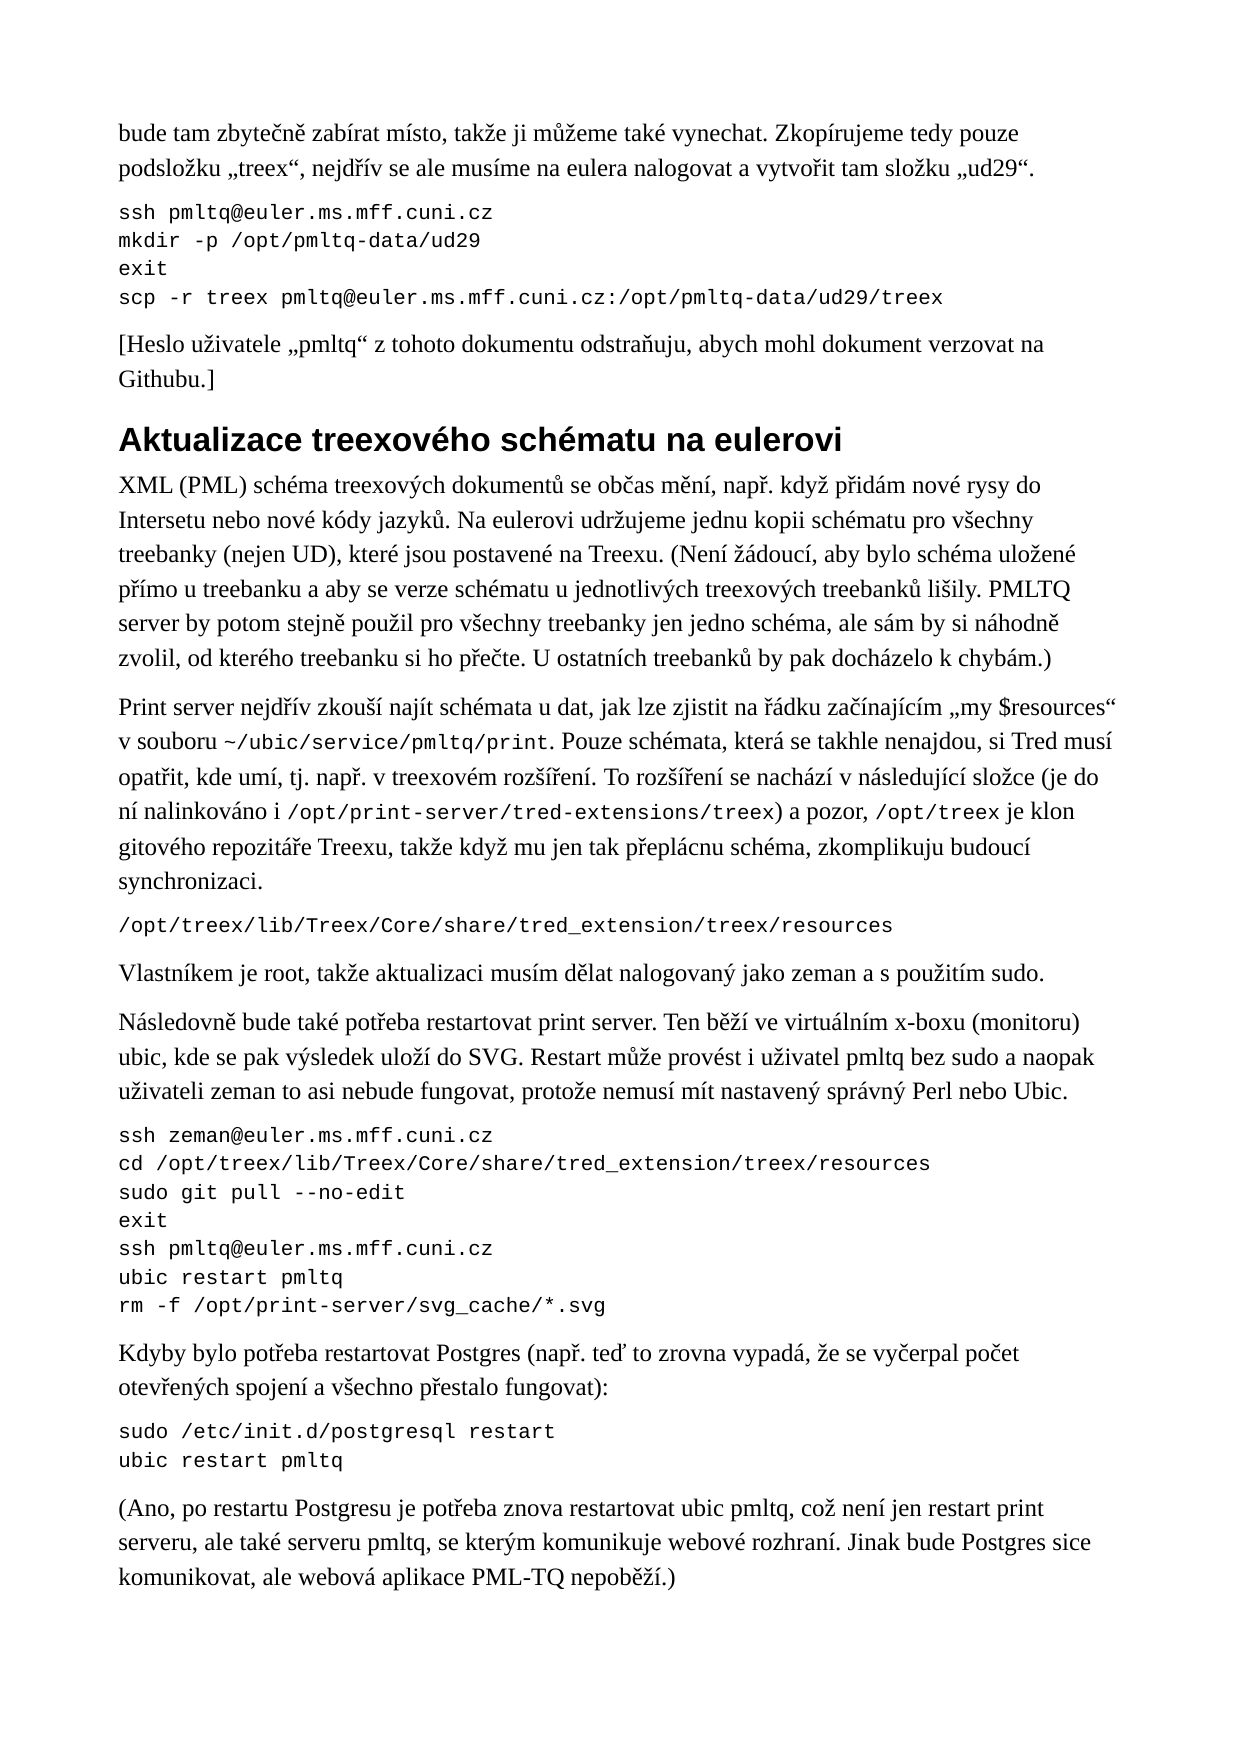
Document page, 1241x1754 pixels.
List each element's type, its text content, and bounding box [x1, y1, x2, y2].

text Vlastníkem je root, takže aktualizaci musím dělat nalogovaný jako zeman a s použitím sudo. [118, 958, 1122, 987]
text Kdyby bylo potřeba restartovat Postgres (např. teď to zrovna vypadá, že se vyčerpal počet otevřených spojení a všechno přestalo fungovat): [118, 1338, 1122, 1401]
text ssh zeman@euler.ms.mff.cuni.cz cd /opt/treex/lib/Treex/Core/share/tred_extension/treex/resources sudo git pull --no-edit exit ssh pmltq@euler.ms.mff.cuni.cz ubic restart pmltq rm -f /opt/print-server/svg_cache/*.svg [118, 1125, 1122, 1319]
text /opt/treex/lib/Treex/Core/share/tred_extension/treex/resources [118, 915, 1122, 939]
text (Ano, po restartu Postgresu je potřeba znova restartovat ubic pmltq, což není jen restart print serveru, ale také serveru pmltq, se kterým komunikuje webové rozhraní. Jinak bude Postgres sice komunikovat, ale webová aplikace PML-TQ nepoběží.) [118, 1493, 1122, 1591]
text [Heslo uživatele „pmltq“ z tohoto dokumentu odstraňuju, abych mohl dokument verzovat na Githubu.] [118, 329, 1122, 393]
text bude tam zbytečně zabírat místo, takže ji můžeme také vynechat. Zkopírujeme tedy pouze podsložku „treex“, nejdřív se ale musíme na eulera nalogovat a vytvořit tam složku „ud29“. [118, 118, 1122, 181]
text XML (PML) schéma treexových dokumentů se občas mění, např. když přidám nové rysy do Intersetu nebo nové kódy jazyků. Na eulerovi udržujeme jednu kopii schématu pro všechny treebanky (nejen UD), které jsou postavené na Treexu. (Není žádoucí, aby bylo schéma uložené přímo u treebanku a aby se verze schématu u jednotlivých treexových treebanků lišily. PMLTQ server by potom stejně použil pro všechny treebanky jen jedno schéma, ale sám by si náhodně zvolil, od kterého treebanku si ho přečte. U ostatních treebanků by pak docházelo k chybám.) [118, 471, 1122, 672]
text ssh pmltq@euler.ms.mff.cuni.cz mkdir -p /opt/pmltq-data/ud29 exit scp -r treex pmltq@euler.ms.mff.cuni.cz:/opt/pmltq-data/ud29/treex [118, 202, 1122, 310]
text Následovně bude také potřeba restartovat print server. Ten běží ve virtuálním x-boxu (monitoru) ubic, kde se pak výsledek uloží do SVG. Restart může provést i uživatel pmltq bez sudo a naopak uživateli zeman to asi nebude fungovat, protože nemusí mít nastavený správný Perl nebo Ubic. [118, 1007, 1122, 1105]
text sudo /etc/init.d/postgresql restart ubic restart pmltq [118, 1422, 1122, 1473]
text Print server nejdřív zkouší najít schémata u dat, jak lze zjistit na řádku začínajícím „my $resources“ v souboru ~/ubic/service/pmltq/print. Pouze schémata, která se takhle nenajdou, si Tred musí opatřit, kde umí, tj. např. v treexovém rozšíření. To rozšíření se nachází v následující složce (je do ní nalinkováno i /opt/print-server/tred-extensions/treex) a pozor, /opt/treex je klon gitového repozitáře Treexu, takže když mu jen tak přeplácnu schéma, zkomplikuju budoucí synchronizaci. [118, 692, 1122, 895]
subtitle Aktualizace treexového schématu na eulerovi [118, 419, 1122, 458]
